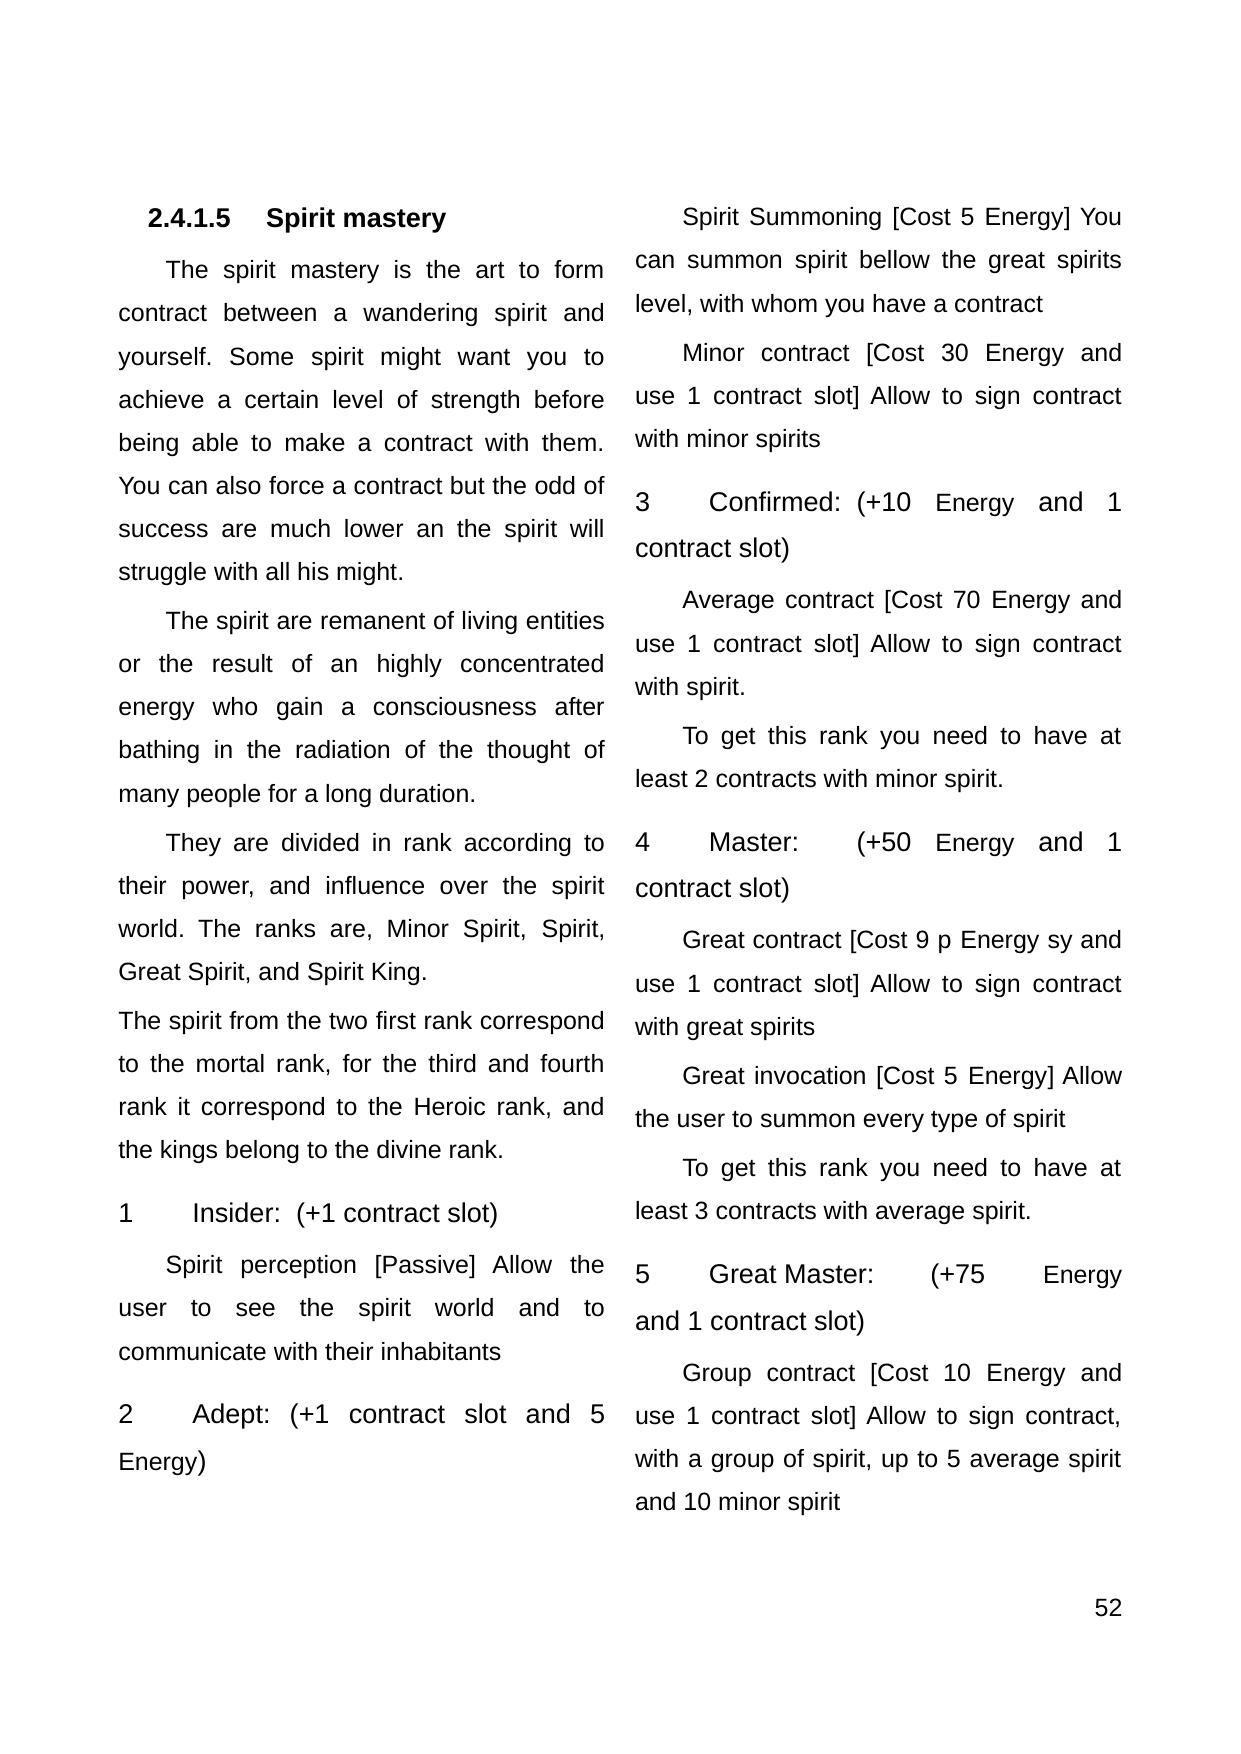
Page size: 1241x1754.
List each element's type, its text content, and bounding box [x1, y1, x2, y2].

subtitle Spirit mastery [118, 202, 605, 234]
text Great contract [Cost 9 p Energy sy and use 1 contract slot] Allow to sign contract with great spirits [635, 926, 1122, 1041]
text To get this rank you need to have at least 2 contracts with minor spirit. [635, 721, 1122, 793]
text They are divided in rank according to their power, and influence over the spirit world. The ranks are, Minor Spirit, Spirit, Great Spirit, and Spirit King. [118, 828, 605, 986]
subtitle Master: (+50 Energy and 1 contract slot) [635, 826, 1122, 904]
text Spirit perception [Passive] Allow the user to see the spirit world and to communicate with their inhabitants [118, 1250, 605, 1365]
subtitle Confirmed: (+10 Energy and 1 contract slot) [635, 486, 1122, 564]
text Average contract [Cost 70 Energy and use 1 contract slot] Allow to sign contract with spirit. [635, 586, 1122, 701]
text Great invocation [Cost 5 Energy] Allow the user to summon every type of spirit [635, 1061, 1122, 1133]
text Group contract [Cost 10 Energy and use 1 contract slot] Allow to sign contract, with a group of spirit, up to 5 average spirit and 10 minor spirit [635, 1358, 1122, 1516]
subtitle Adept: (+1 contract slot and 5 Energy) [118, 1398, 605, 1476]
text The spirit from the two first rank correspond to the mortal rank, for the third and fourth rank it correspond to the Heroic rank, and the kings belong to the divine rank. [118, 1006, 605, 1164]
text The spirit are remanent of living entities or the result of an highly concentrated energy who gain a consciousness after bathing in the radiation of the thought of many people for a long duration. [118, 606, 605, 807]
subtitle Insider: (+1 contract slot) [118, 1197, 605, 1228]
text Minor contract [Cost 30 Energy and use 1 contract slot] Allow to sign contract with minor spirits [635, 338, 1122, 453]
text The spirit mastery is the art to form contract between a wandering spirit and yourself. Some spirit might want you to achieve a certain level of strength before being able to make a contract with them. You can also force a contract but the odd of success are much lower an the spirit will struggle with all his might. [118, 255, 605, 586]
subtitle Great Master: (+75 Energy and 1 contract slot) [635, 1258, 1122, 1336]
text To get this rank you need to have at least 3 contracts with average spirit. [635, 1153, 1122, 1225]
text Spirit Summoning [Cost 5 Energy] You can summon spirit bellow the great spirits level, with whom you have a contract [635, 202, 1122, 317]
